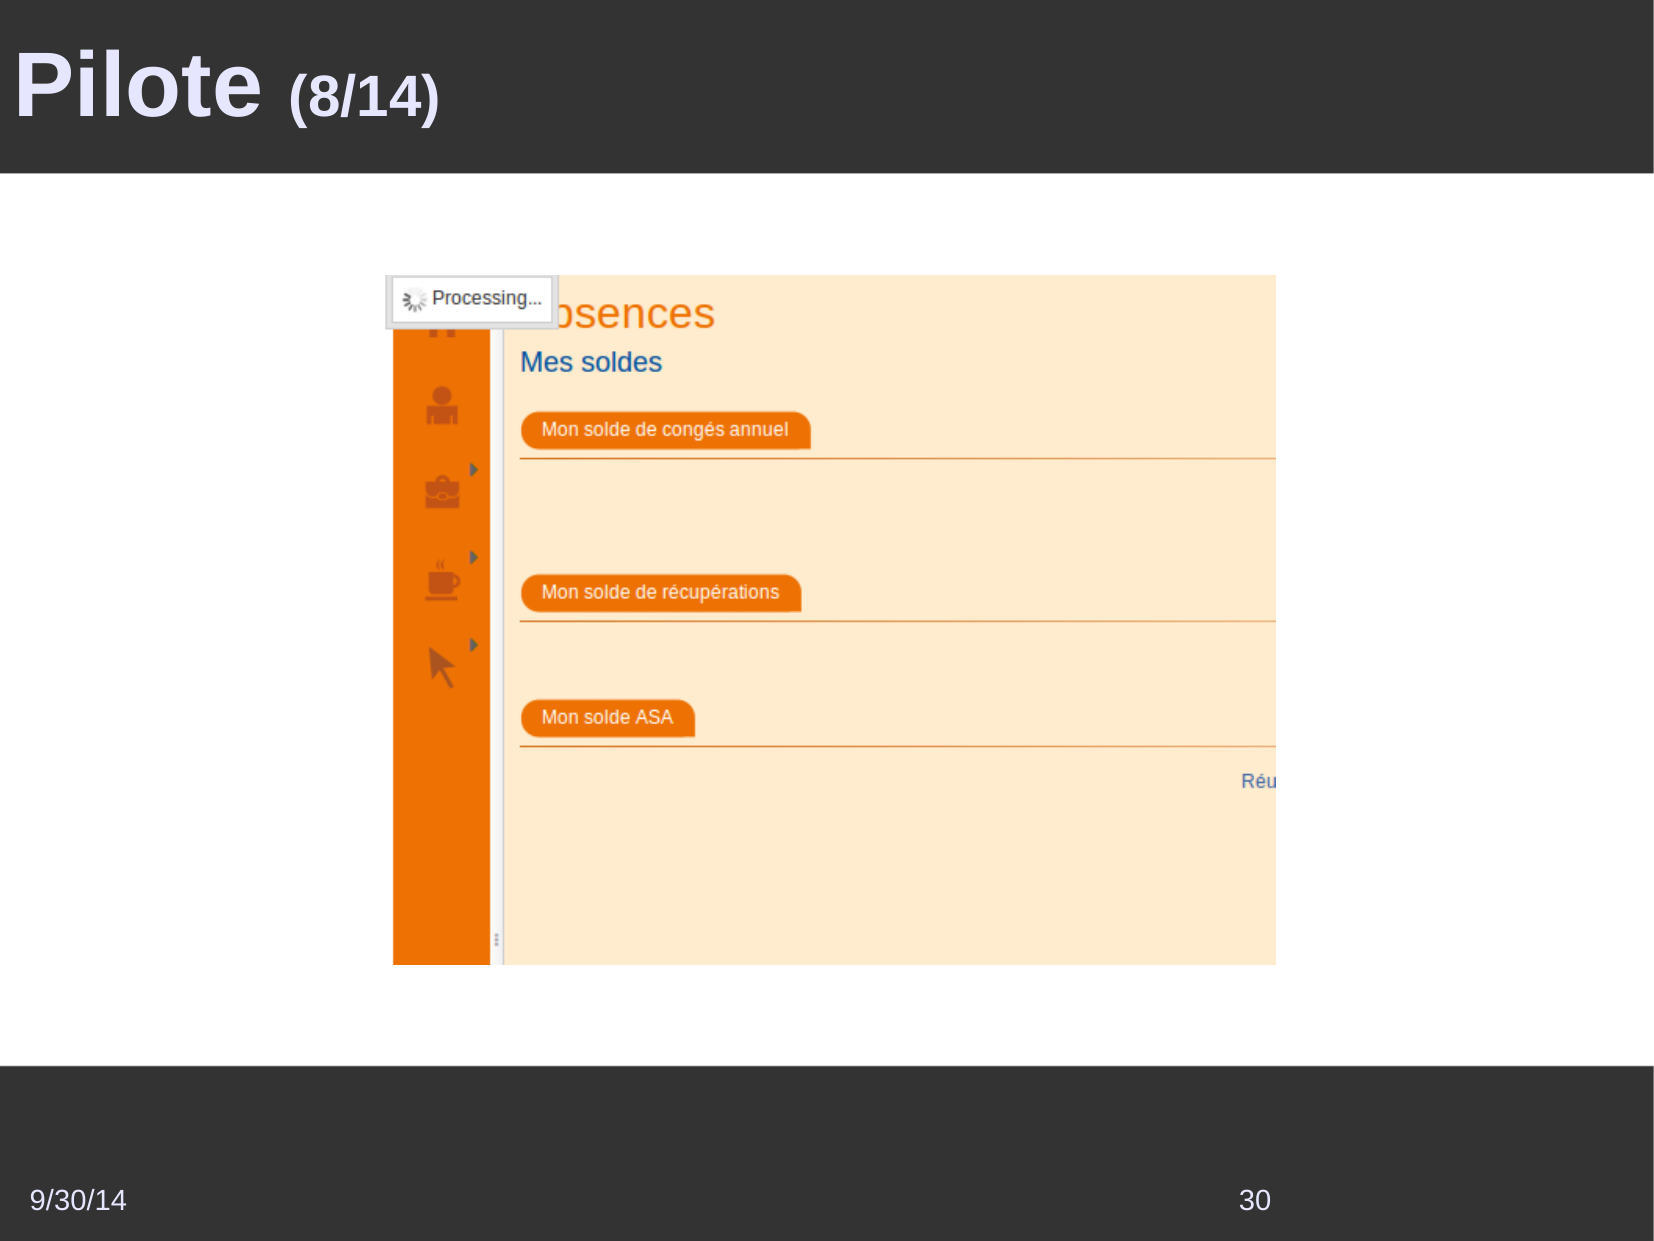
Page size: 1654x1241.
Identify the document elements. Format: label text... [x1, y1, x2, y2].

text_box 9/30/14 [29, 1181, 566, 1241]
text_box [1238, 1181, 1625, 1241]
picture [0, 0, 1654, 1241]
title Pilote (8/14) [13, 25, 456, 136]
